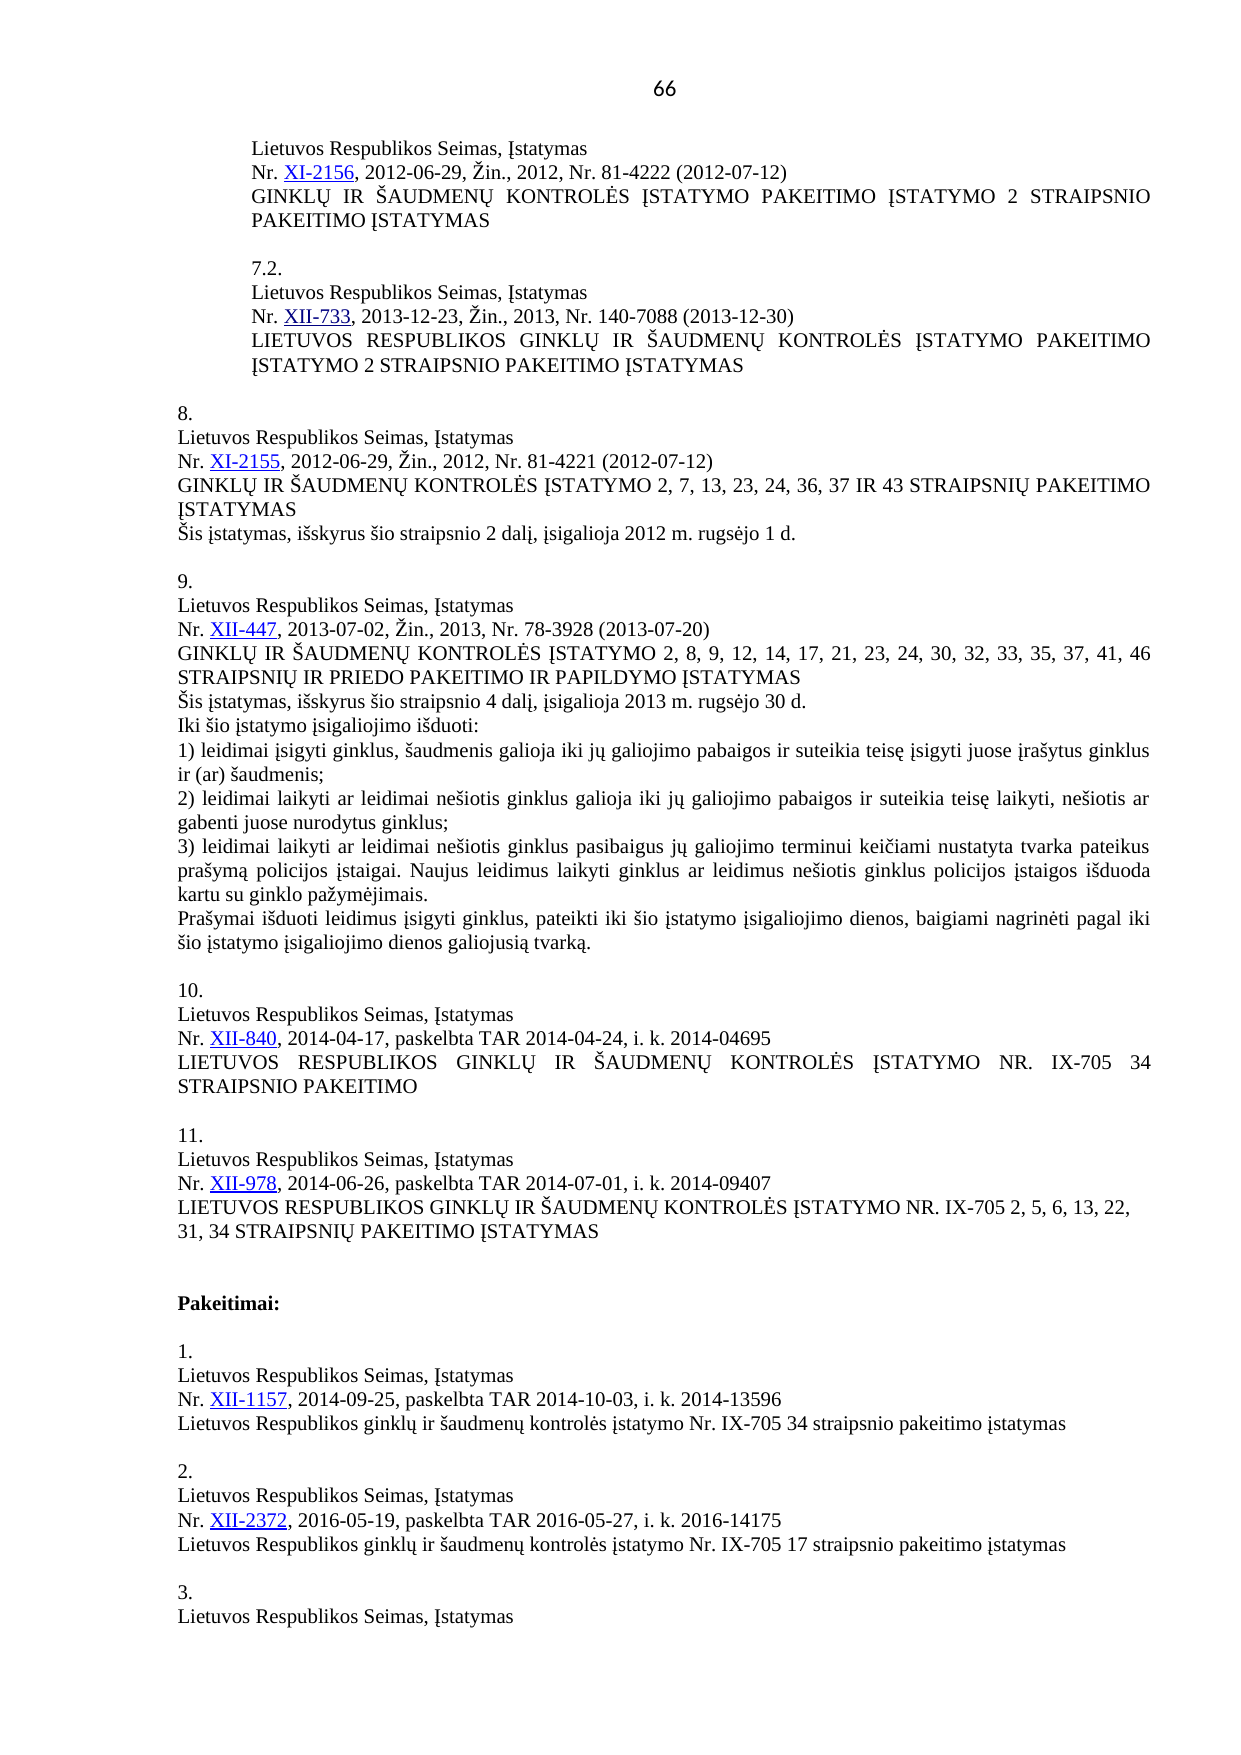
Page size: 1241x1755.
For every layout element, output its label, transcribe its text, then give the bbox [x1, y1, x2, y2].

text Nr. XII-447, 2013-07-02, Žin., 2013, Nr. 78-3928 (2013-07-20) [177, 617, 1152, 641]
text Lietuvos Respublikos ginklų ir šaudmenų kontrolės įstatymo Nr. IX-705 34 straipsnio pakeitimo įstatymas [177, 1411, 1152, 1435]
text Pakeitimai: [177, 1291, 1152, 1315]
text 2) leidimai laikyti ar leidimai nešiotis ginklus galioja iki jų galiojimo pabaigos ir suteikia teisę laikyti, nešiotis ar gabenti juose nurodytus ginklus; [177, 786, 1152, 834]
text 3) leidimai laikyti ar leidimai nešiotis ginklus pasibaigus jų galiojimo terminui keičiami nustatyta tvarka pateikus prašymą policijos įstaigai. Naujus leidimus laikyti ginklus ar leidimus nešiotis ginklus policijos įstaigos išduoda kartu su ginklo pažymėjimais. [177, 834, 1152, 906]
text 8. [177, 401, 1152, 425]
text Nr. XII-1157, 2014-09-25, paskelbta TAR 2014-10-03, i. k. 2014-13596 [177, 1387, 1152, 1411]
text Nr. XI-2155, 2012-06-29, Žin., 2012, Nr. 81-4221 (2012-07-12) [177, 449, 1152, 473]
text GINKLŲ IR ŠAUDMENŲ KONTROLĖS ĮSTATYMO PAKEITIMO ĮSTATYMO 2 STRAIPSNIO PAKEITIMO ĮSTATYMAS [251, 184, 1152, 232]
text 10. [177, 978, 1152, 1002]
text Nr. XII-733, 2013-12-23, Žin., 2013, Nr. 140-7088 (2013-12-30) [177, 304, 1152, 328]
text Lietuvos Respublikos Seimas, Įstatymas [177, 1604, 1152, 1628]
text 9. [177, 569, 1152, 593]
text Lietuvos Respublikos Seimas, Įstatymas [177, 280, 1152, 304]
text GINKLŲ IR ŠAUDMENŲ KONTROLĖS ĮSTATYMO 2, 7, 13, 23, 24, 36, 37 IR 43 STRAIPSNIŲ PAKEITIMO ĮSTATYMAS [177, 473, 1152, 521]
text 3. [177, 1580, 1152, 1604]
text Prašymai išduoti leidimus įsigyti ginklus, pateikti iki šio įstatymo įsigaliojimo dienos, baigiami nagrinėti pagal iki šio įstatymo įsigaliojimo dienos galiojusią tvarką. [177, 906, 1152, 954]
text Lietuvos Respublikos Seimas, Įstatymas [177, 425, 1152, 449]
text GINKLŲ IR ŠAUDMENŲ KONTROLĖS ĮSTATYMO 2, 8, 9, 12, 14, 17, 21, 23, 24, 30, 32, 33, 35, 37, 41, 46 STRAIPSNIŲ IR PRIEDO PAKEITIMO IR PAPILDYMO ĮSTATYMAS [177, 641, 1152, 689]
text Lietuvos Respublikos Seimas, Įstatymas [177, 1002, 1152, 1026]
text Šis įstatymas, išskyrus šio straipsnio 4 dalį, įsigalioja 2013 m. rugsėjo 30 d. [177, 689, 1152, 713]
text 11. [177, 1122, 1152, 1147]
text Lietuvos Respublikos ginklų ir šaudmenų kontrolės įstatymo Nr. IX-705 17 straipsnio pakeitimo įstatymas [177, 1532, 1152, 1556]
text Lietuvos Respublikos Seimas, Įstatymas [177, 593, 1152, 617]
text Lietuvos Respublikos Seimas, Įstatymas [177, 1363, 1152, 1387]
text 2. [177, 1459, 1152, 1483]
text LIETUVOS RESPUBLIKOS GINKLŲ IR ŠAUDMENŲ KONTROLĖS ĮSTATYMO NR. IX-705 34 STRAIPSNIO PAKEITIMO [177, 1050, 1152, 1098]
text Šis įstatymas, išskyrus šio straipsnio 2 dalį, įsigalioja 2012 m. rugsėjo 1 d. [177, 521, 1152, 545]
text 7.2. [177, 256, 1152, 280]
text Nr. XII-840, 2014-04-17, paskelbta TAR 2014-04-24, i. k. 2014-04695 [177, 1026, 1152, 1050]
text LIETUVOS RESPUBLIKOS GINKLŲ IR ŠAUDMENŲ KONTROLĖS ĮSTATYMO NR. IX-705 2, 5, 6, 13, 22, 31, 34 STRAIPSNIŲ PAKEITIMO ĮSTATYMAS [177, 1195, 1152, 1243]
text Lietuvos Respublikos Seimas, Įstatymas [177, 1483, 1152, 1507]
text Nr. XI-2156, 2012-06-29, Žin., 2012, Nr. 81-4222 (2012-07-12) [177, 160, 1152, 184]
text 1. [177, 1339, 1152, 1363]
text Nr. XII-978, 2014-06-26, paskelbta TAR 2014-07-01, i. k. 2014-09407 [177, 1171, 1152, 1195]
text Iki šio įstatymo įsigaliojimo išduoti: [177, 713, 1152, 737]
text Lietuvos Respublikos Seimas, Įstatymas [177, 136, 1152, 160]
text LIETUVOS RESPUBLIKOS GINKLŲ IR ŠAUDMENŲ KONTROLĖS ĮSTATYMO PAKEITIMO ĮSTATYMO 2 STRAIPSNIO PAKEITIMO ĮSTATYMAS [251, 328, 1152, 377]
text Nr. XII-2372, 2016-05-19, paskelbta TAR 2016-05-27, i. k. 2016-14175 [177, 1507, 1152, 1532]
text Lietuvos Respublikos Seimas, Įstatymas [177, 1147, 1152, 1171]
text 1) leidimai įsigyti ginklus, šaudmenis galioja iki jų galiojimo pabaigos ir suteikia teisę įsigyti juose įrašytus ginklus ir (ar) šaudmenis; [177, 737, 1152, 786]
